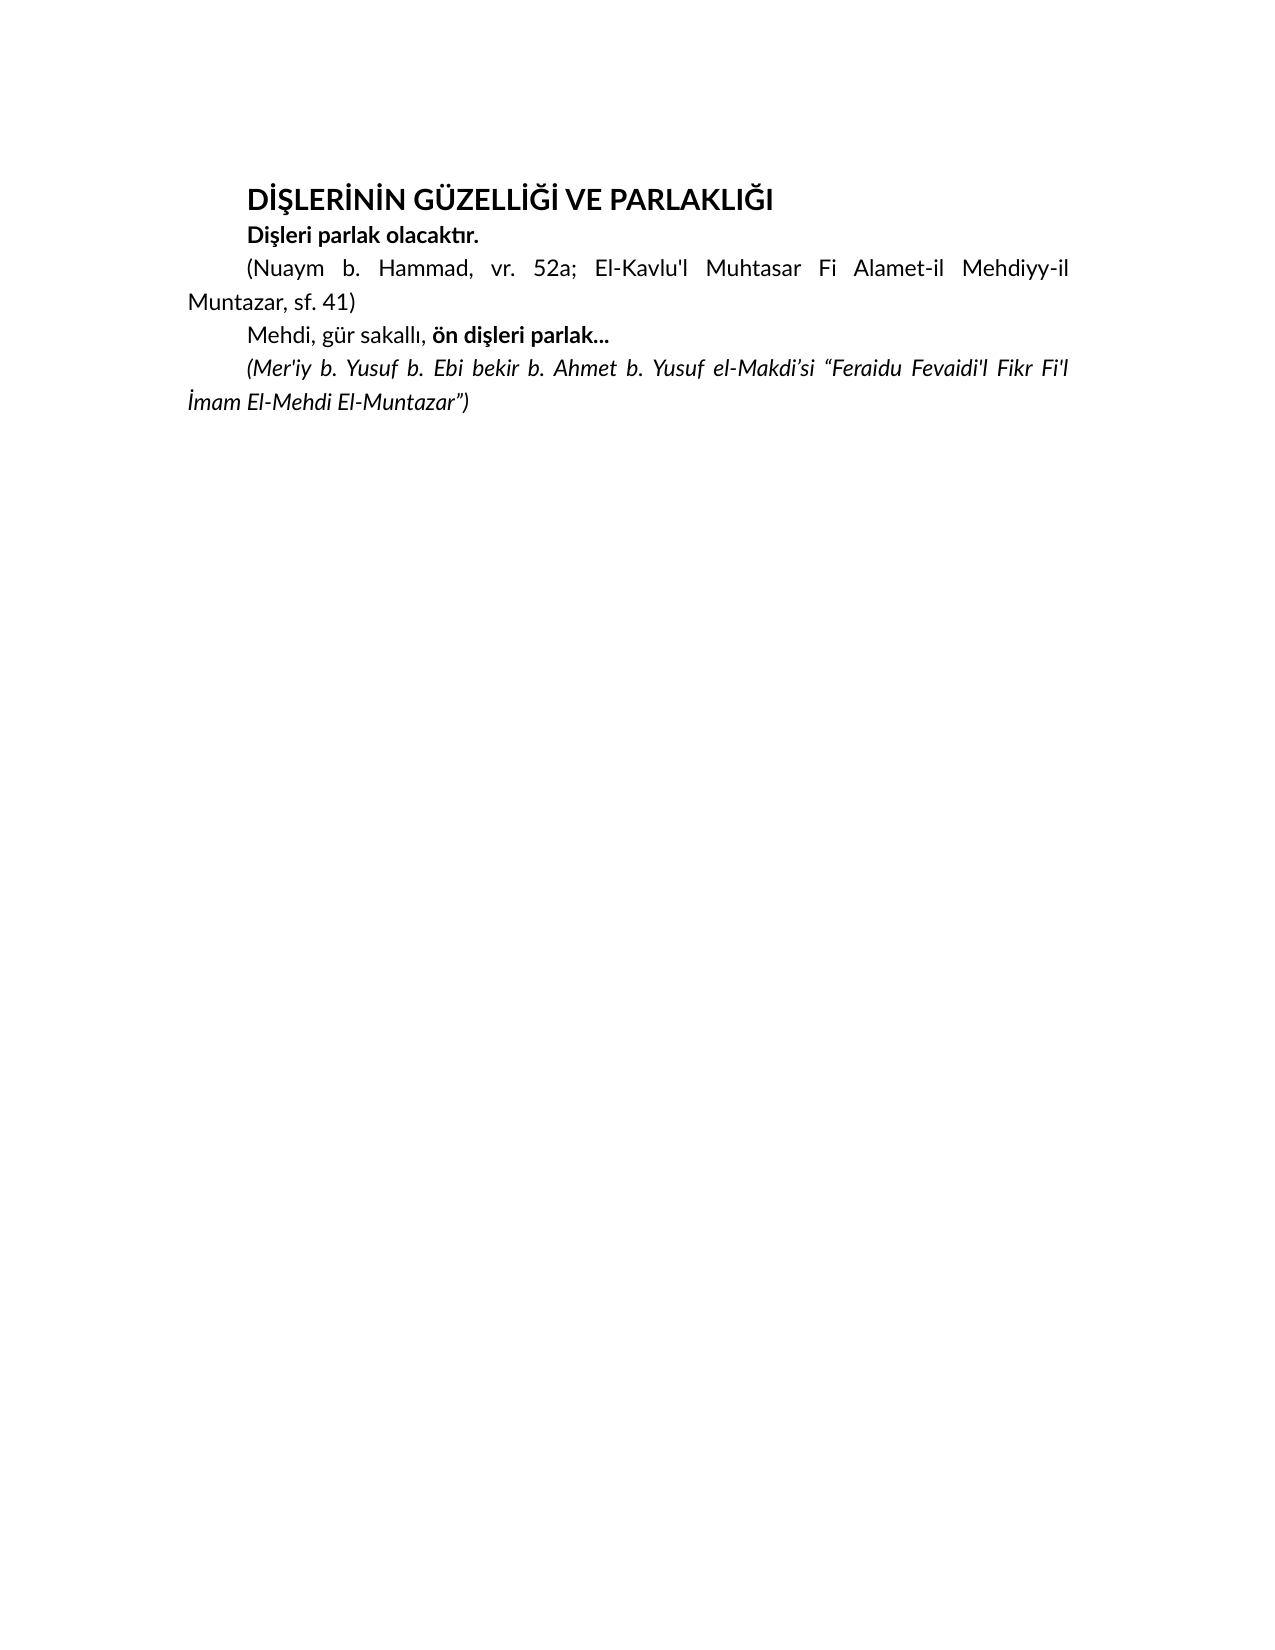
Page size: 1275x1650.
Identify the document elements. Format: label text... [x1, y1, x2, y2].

text DİŞLERİNİN GÜZELLİĞİ VE PARLAKLIĞI [187, 183, 1070, 217]
text (Nuaym b. Hammad, vr. 52a; El-Kavlu'l Muhtasar Fi Alamet-il Mehdiyy-il Muntazar, sf. 41) [187, 250, 1070, 317]
text Mehdi, gür sakallı, ön dişleri parlak... [187, 317, 1070, 350]
text (Mer'iy b. Yusuf b. Ebi bekir b. Ahmet b. Yusuf el-Makdi’si “Feraidu Fevaidi'l Fikr Fi'l İmam El-Mehdi El-Muntazar”) [187, 350, 1070, 417]
text Dişleri parlak olacaktır. [187, 217, 1070, 250]
